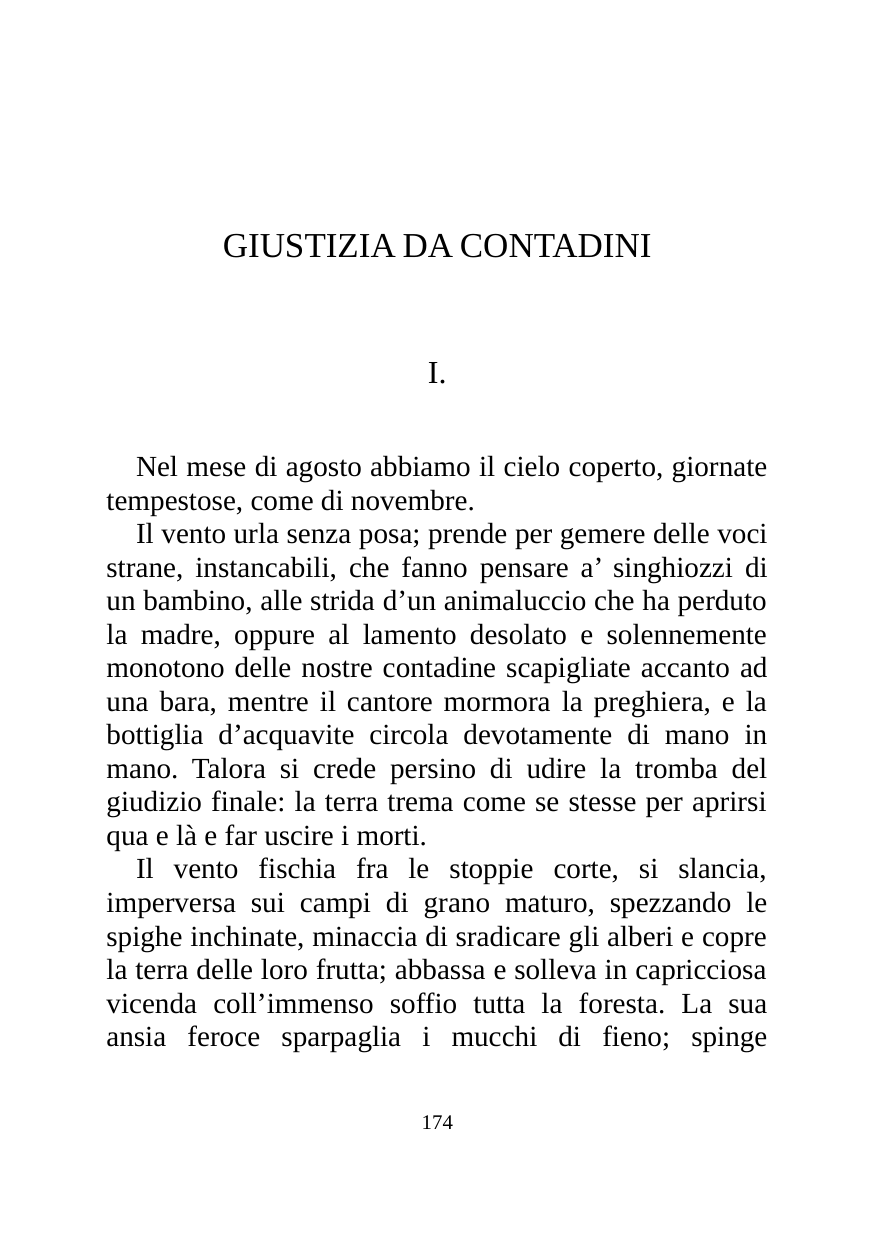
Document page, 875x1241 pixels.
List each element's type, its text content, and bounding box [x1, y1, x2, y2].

text Il vento urla senza posa; prende per gemere delle voci strane, instancabili, che fanno pensare a’ singhiozzi di un bambino, alle strida d’un animaluccio che ha perduto la madre, oppure al lamento desolato e solennemente monotono delle nostre contadine scapigliate accanto ad una bara, mentre il cantore mormora la preghiera, e la bottiglia d’acquavite circola devotamente di mano in mano. Talora si crede persino di udire la tromba del giudizio finale: la terra trema come se stesse per aprirsi qua e là e far uscire i morti. [106, 516, 768, 852]
text Il vento fischia fra le stoppie corte, si slancia, imperversa sui campi di grano maturo, spezzando le spighe inchinate, minaccia di sradicare gli alberi e copre la terra delle loro frutta; abbassa e solleva in capricciosa vicenda coll’immenso soffio tutta la foresta. La sua ansia feroce sparpaglia i mucchi di fieno; spinge [106, 852, 768, 1053]
subtitle I. [106, 353, 768, 390]
subtitle GIUSTIZIA DA CONTADINI [106, 224, 768, 264]
text Nel mese di agosto abbiamo il cielo coperto, giornate tempestose, come di novembre. [106, 449, 768, 516]
